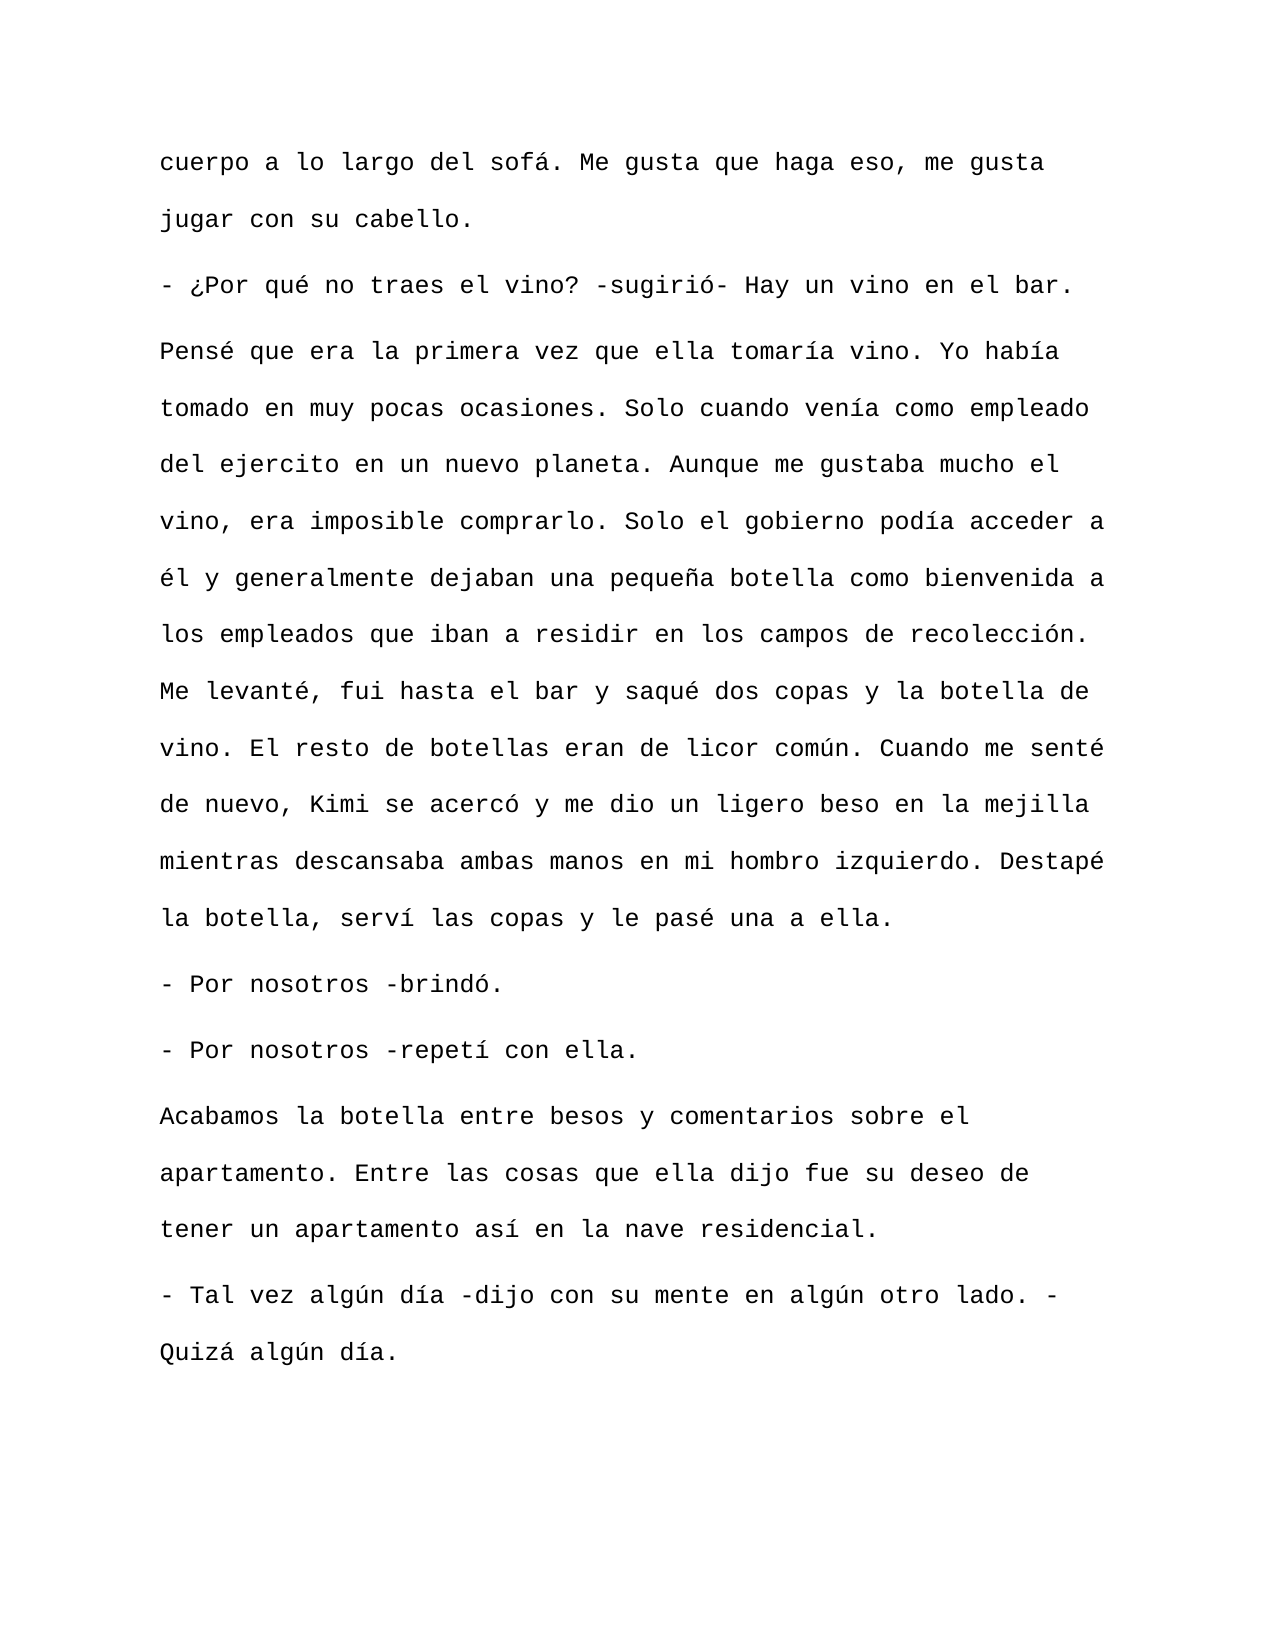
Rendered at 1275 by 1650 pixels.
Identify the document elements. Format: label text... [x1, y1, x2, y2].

text - Por nosotros -brindó. [159, 971, 1116, 1000]
text - Tal vez algún día -dijo con su mente en algún otro lado. - Quizá algún día. [159, 1283, 1116, 1368]
text cuerpo a lo largo del sofá. Me gusta que haga eso, me gusta jugar con su cabello. [159, 150, 1116, 235]
text Acabamos la botella entre besos y comentarios sobre el apartamento. Entre las cosas que ella dijo fue su deseo de tener un apartamento así en la nave residencial. [159, 1103, 1116, 1245]
text - ¿Por qué no traes el vino? -sugirió- Hay un vino en el bar. [159, 273, 1116, 301]
text Pensé que era la primera vez que ella tomaría vino. Yo había tomado en muy pocas ocasiones. Solo cuando venía como empleado del ejercito en un nuevo planeta. Aunque me gustaba mucho el vino, era imposible comprarlo. Solo el gobierno podía acceder a él y generalmente dejaban una pequeña botella como bienvenida a los empleados que iban a residir en los campos de recolección. Me levanté, fui hasta el bar y saqué dos copas y la botella de vino. El resto de botellas eran de licor común. Cuando me senté de nuevo, Kimi se acercó y me dio un ligero beso en la mejilla mientras descansaba ambas manos en mi hombro izquierdo. Destapé la botella, serví las copas y le pasé una a ella. [159, 339, 1116, 934]
text - Por nosotros -repetí con ella. [159, 1037, 1116, 1066]
